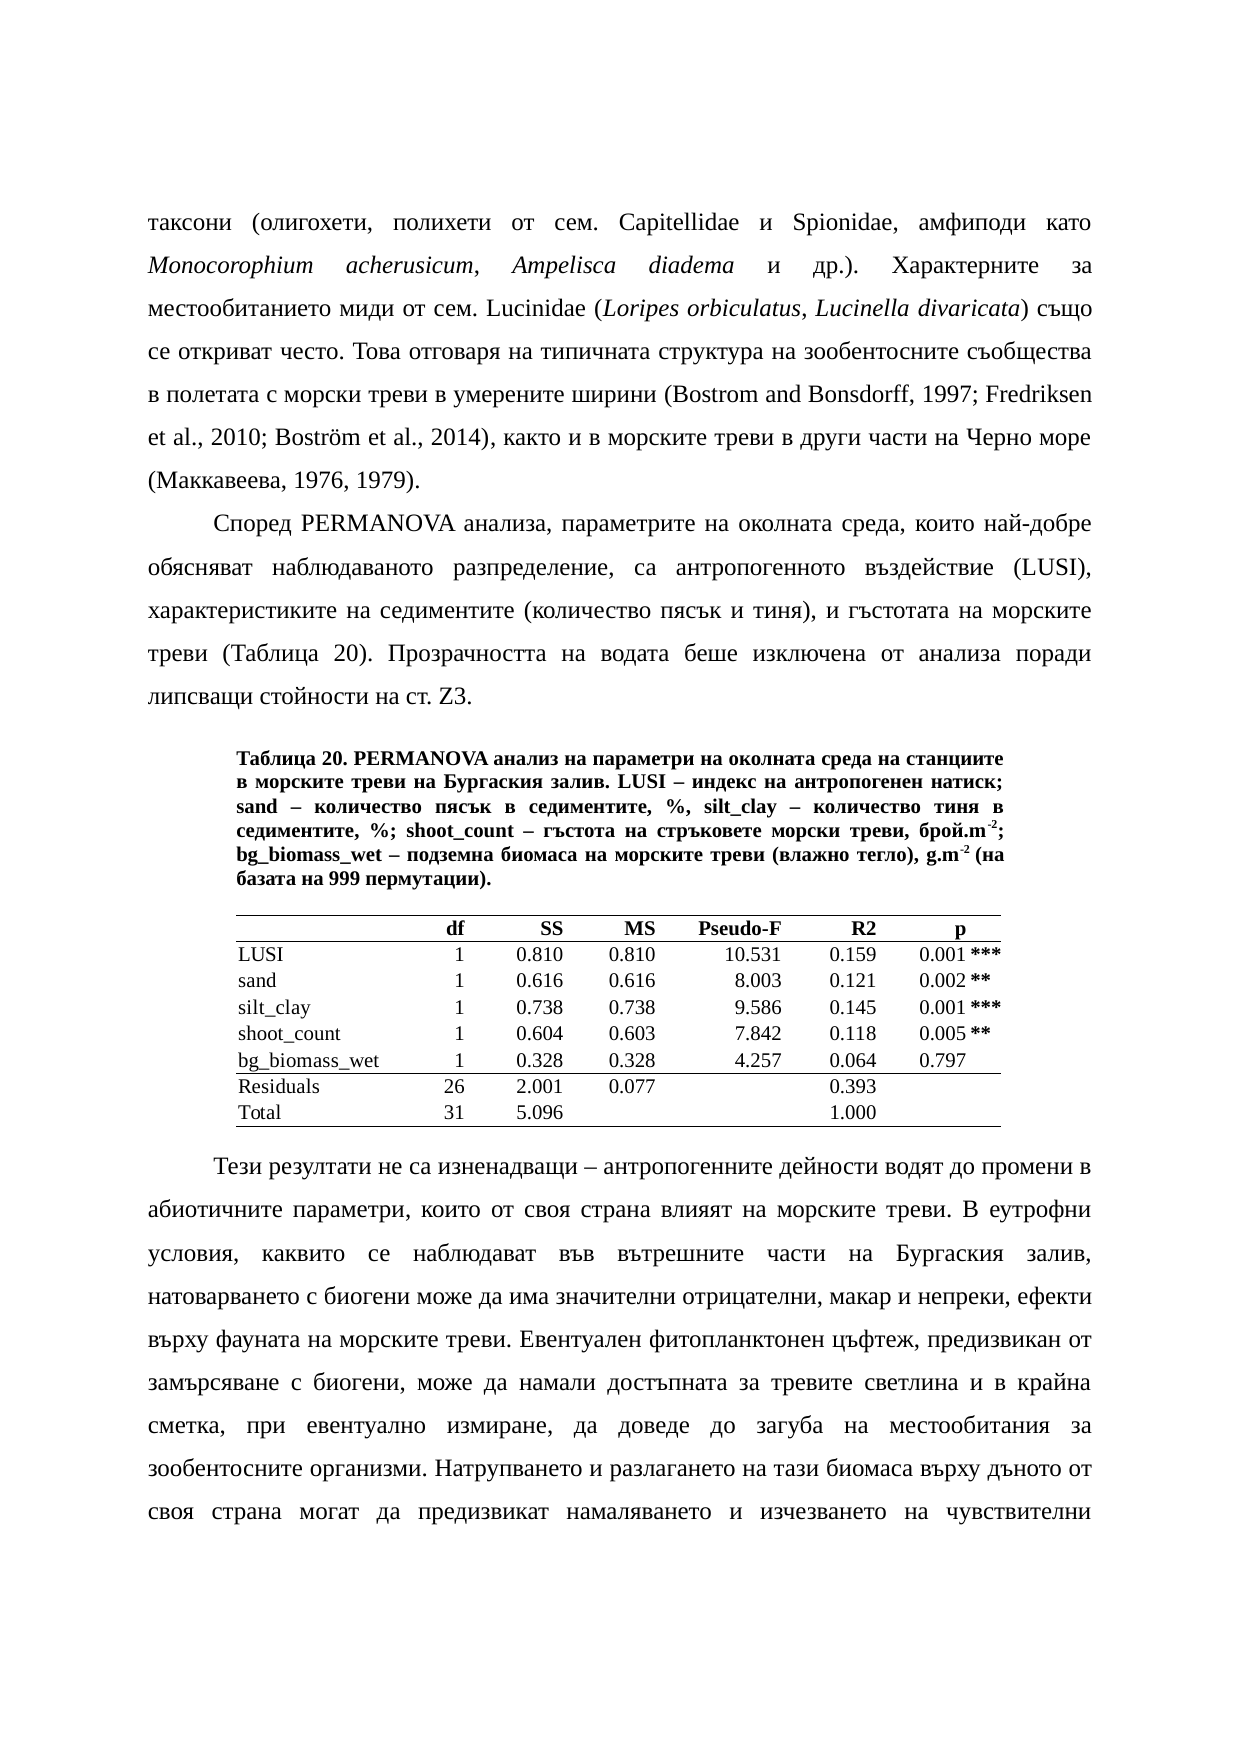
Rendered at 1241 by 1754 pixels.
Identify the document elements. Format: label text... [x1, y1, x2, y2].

text Таблица 20. PERMANOVA анализ на параметри на околната среда на станциите в морските треви на Бургаския залив. LUSI – индекс на антропогенен натиск; sand – количество пясък в седиментите, %, silt_clay – количество тиня в седиментите, %; shoot_count – гъстота на стръковете морски треви, брой.m-2; bg_biomass_wet – подземна биомаса на морските треви (влажно тегло), g.m-2 (на базата на 999 пермутации). [236, 745, 1004, 890]
text Тези резултати не са изненадващи – антропогенните дейности водят до промени в абиотичните параметри, които от своя страна влияят на морските треви. В еутрофни условия, каквито се наблюдават във вътрешните части на Бургаския залив, натоварването с биогени може да има значителни отрицателни, макар и непреки, ефекти върху фауната на морските треви. Евентуален фитопланктонен цъфтеж, предизвикан от замърсяване с биогени, може да намали достъпната за тревите светлина и в крайна сметка, при евентуално измиране, да доведе до загуба на местообитания за зообентосните организми. Натрупването и разлагането на тази биомаса върху дъното от своя страна могат да предизвикат намаляването и изчезването на чувствителни [148, 1151, 1093, 1525]
text Според PERMANOVA анализа, параметрите на околната среда, които най-добре обясняват наблюдаваното разпределение, са антропогенното въздействие (LUSI), характеристиките на седиментите (количество пясък и тиня), и гъстотата на морските треви (Таблица 20). Прозрачността на водата беше изключена от анализа поради липсващи стойности на ст. Z3. [148, 508, 1093, 710]
text таксони (олигохети, полихети от сем. Capitellidae и Spionidae, амфиподи като Monocorophium acherusicum, Ampelisca diadema и др.). Характерните за местообитанието миди от сем. Lucinidae (Loripes orbiculatus, Lucinella divaricata) също се откриват често. Това отговаря на типичната структура на зообентосните съобщества в полетата с морски треви в умерените ширини (Bostrom and Bonsdorff, 1997; Fredriksen et al., 2010; Boström et al., 2014), както и в морските треви в други части на Черно море (Маккавеева, 1976, 1979). [148, 207, 1093, 494]
